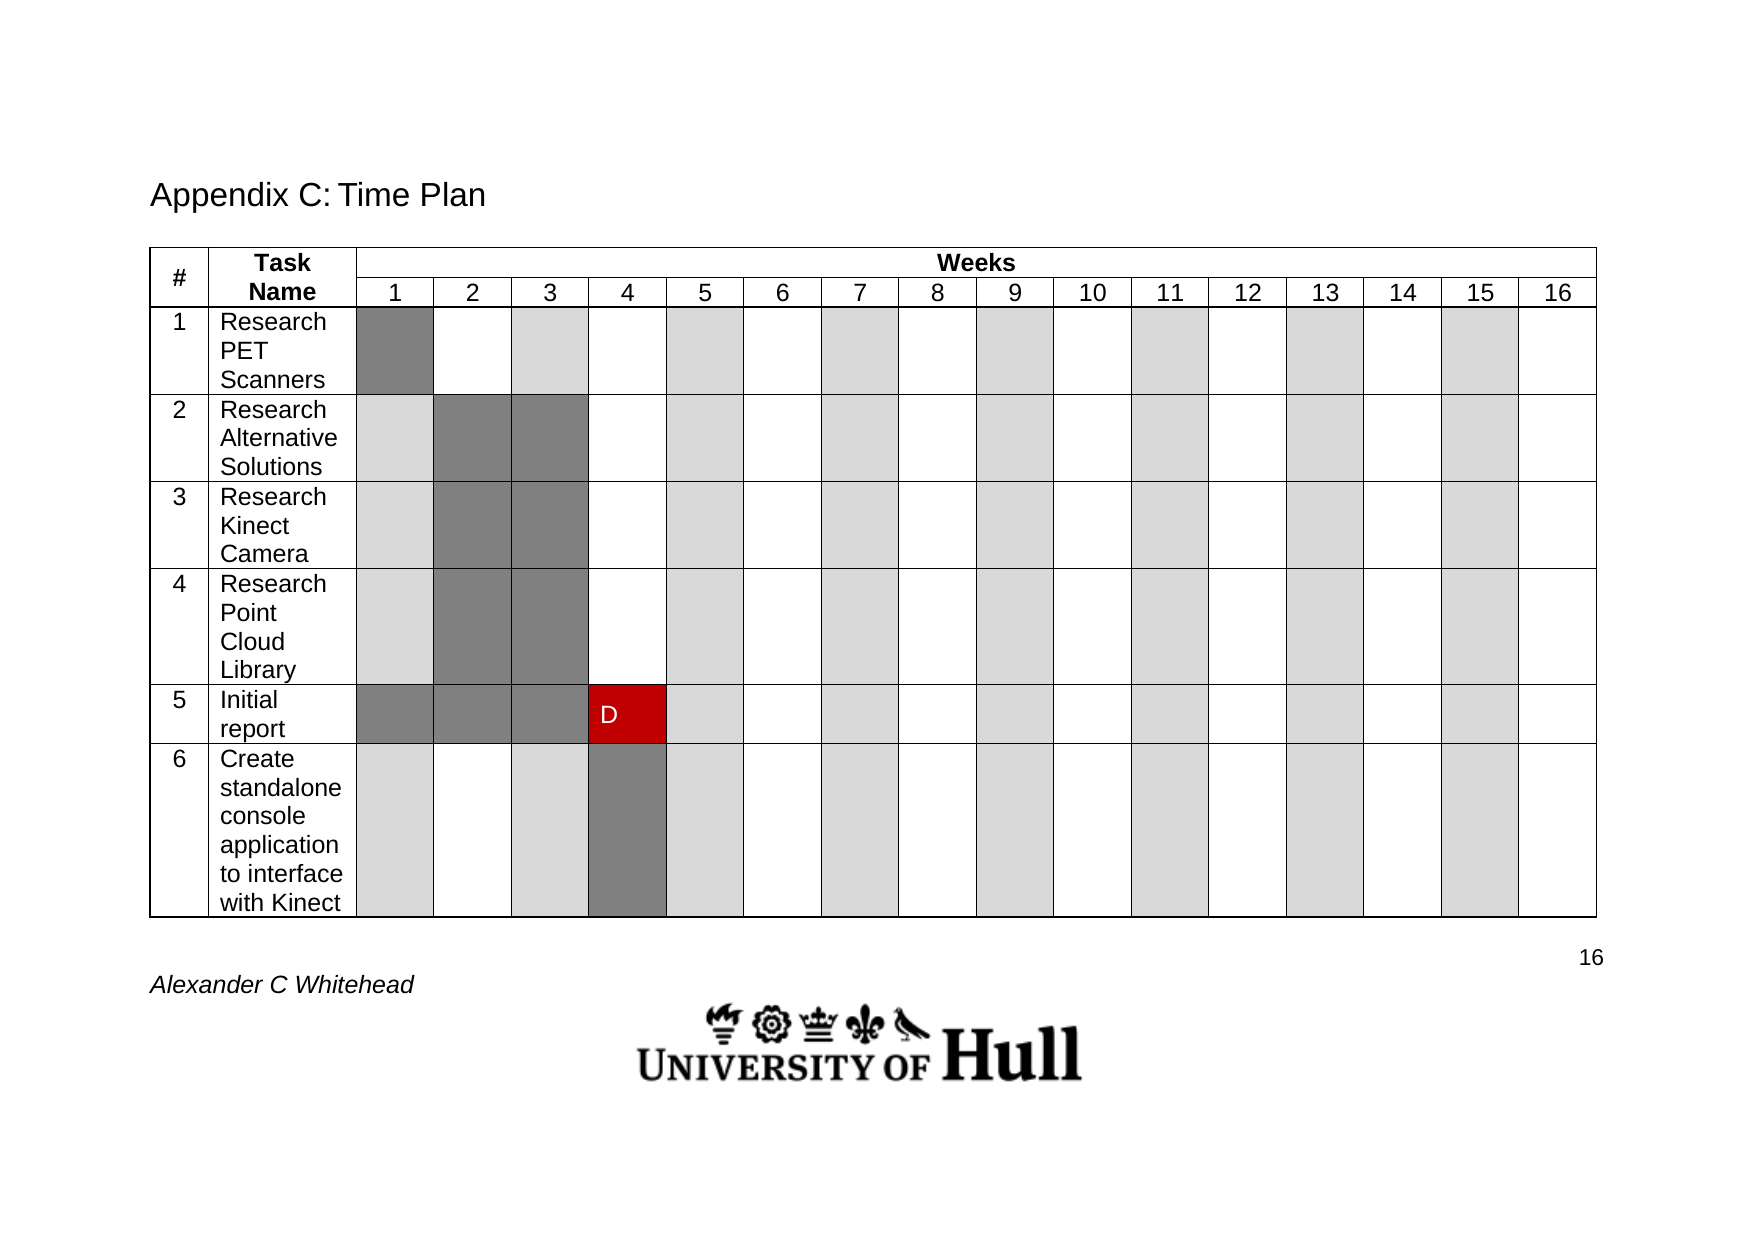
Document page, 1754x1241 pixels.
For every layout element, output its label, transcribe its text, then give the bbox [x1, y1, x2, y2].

table_cell [512, 744, 588, 916]
table_cell [822, 569, 898, 684]
table_cell [899, 308, 976, 394]
table_cell [1519, 308, 1596, 394]
table_cell [357, 308, 433, 394]
table_cell Research Point Cloud Library [209, 569, 356, 684]
subtitle Time Plan [150, 175, 1604, 213]
table_cell 12 [1209, 278, 1286, 306]
table_cell 1 [151, 308, 208, 394]
table_cell [1209, 569, 1286, 684]
table_cell 2 [151, 395, 208, 481]
table_cell 15 [1442, 278, 1518, 306]
table_cell [1209, 308, 1286, 394]
table_cell [357, 395, 433, 481]
table_cell [977, 308, 1053, 394]
table_cell [1519, 569, 1596, 684]
table_cell [357, 744, 433, 916]
table_cell [744, 308, 821, 394]
table_cell [1054, 395, 1131, 481]
table_cell Research Alternative Solutions [209, 395, 356, 481]
table_cell [1442, 685, 1518, 743]
table_cell [977, 569, 1053, 684]
table_cell [1132, 395, 1208, 481]
table_cell [977, 744, 1053, 916]
table_cell [357, 685, 433, 743]
table_cell 11 [1132, 278, 1208, 306]
table_cell 5 [151, 685, 208, 743]
table_cell [1132, 482, 1208, 568]
table_cell 14 [1364, 278, 1441, 306]
table_cell [667, 482, 743, 568]
table_cell [1054, 685, 1131, 743]
table_cell 1 [357, 278, 433, 306]
table_cell [667, 569, 743, 684]
table_cell [1364, 395, 1441, 481]
table_cell [1132, 308, 1208, 394]
table_cell [1442, 482, 1518, 568]
table_cell [899, 744, 976, 916]
table_cell [667, 395, 743, 481]
table_cell [899, 569, 976, 684]
table_cell [434, 685, 511, 743]
table_cell Research Kinect Camera [209, 482, 356, 568]
table_cell [1364, 744, 1441, 916]
table_cell [744, 395, 821, 481]
table_cell 16 [1519, 278, 1596, 306]
table_cell [512, 482, 588, 568]
table_cell 4 [589, 278, 666, 306]
table_cell [822, 395, 898, 481]
table_cell [512, 569, 588, 684]
table_cell [1287, 685, 1363, 743]
table_header Weeks [357, 248, 1596, 277]
table_cell [822, 744, 898, 916]
table_cell 7 [822, 278, 898, 306]
table_cell 3 [512, 278, 588, 306]
table_cell [744, 482, 821, 568]
table_cell [1442, 569, 1518, 684]
table_cell [744, 569, 821, 684]
table_cell [1054, 308, 1131, 394]
table_cell [434, 395, 511, 481]
table_cell 4 [151, 569, 208, 684]
table_cell 2 [434, 278, 511, 306]
table_cell [512, 685, 588, 743]
table_cell 3 [151, 482, 208, 568]
table_cell [1364, 482, 1441, 568]
table_cell [1287, 569, 1363, 684]
table_cell [1442, 395, 1518, 481]
table_cell [512, 308, 588, 394]
table_cell [1054, 569, 1131, 684]
table_header # [151, 248, 208, 306]
table_cell [1364, 569, 1441, 684]
table_cell [1209, 395, 1286, 481]
table_cell [977, 395, 1053, 481]
table_cell 5 [667, 278, 743, 306]
table_cell [1054, 744, 1131, 916]
table_cell [434, 308, 511, 394]
table_cell [667, 308, 743, 394]
table_cell 10 [1054, 278, 1131, 306]
table_cell [1132, 685, 1208, 743]
table_cell Initial report [209, 685, 356, 743]
table_cell 6 [744, 278, 821, 306]
table_cell [1519, 744, 1596, 916]
table_cell [1364, 308, 1441, 394]
table_cell [1054, 482, 1131, 568]
table_cell Research PET Scanners [209, 308, 356, 394]
table_cell [899, 685, 976, 743]
table_cell [512, 395, 588, 481]
table_cell [667, 744, 743, 916]
table_cell 6 [151, 744, 208, 916]
table_cell Create standalone console application to interface with Kinect [209, 744, 356, 916]
table_cell [589, 744, 666, 916]
table_cell [1287, 395, 1363, 481]
table_cell 9 [977, 278, 1053, 306]
table_cell [357, 569, 433, 684]
table_cell [822, 482, 898, 568]
table_cell [822, 308, 898, 394]
table_cell 13 [1287, 278, 1363, 306]
table_cell [1209, 744, 1286, 916]
table_cell 8 [899, 278, 976, 306]
table_cell [744, 744, 821, 916]
table_header Task Name [209, 248, 356, 306]
table_cell [899, 482, 976, 568]
table_cell [434, 569, 511, 684]
table_cell [899, 395, 976, 481]
table_cell [1442, 308, 1518, 394]
table_cell [1287, 744, 1363, 916]
table_cell [822, 685, 898, 743]
table_cell [434, 744, 511, 916]
table_cell [434, 482, 511, 568]
table_cell [744, 685, 821, 743]
table_cell [977, 685, 1053, 743]
table_cell [357, 482, 433, 568]
table_cell [667, 685, 743, 743]
table_cell [1287, 308, 1363, 394]
table_cell [1209, 482, 1286, 568]
table_cell [589, 482, 666, 568]
table_cell D [589, 685, 666, 743]
table_cell [589, 395, 666, 481]
table_cell [1287, 482, 1363, 568]
table_cell [589, 308, 666, 394]
table_cell [1519, 685, 1596, 743]
table_cell [589, 569, 666, 684]
table_cell [977, 482, 1053, 568]
table_cell [1519, 482, 1596, 568]
table_cell [1519, 395, 1596, 481]
table_cell [1132, 569, 1208, 684]
table_cell [1442, 744, 1518, 916]
table_cell [1132, 744, 1208, 916]
table_cell [1209, 685, 1286, 743]
table_cell [1364, 685, 1441, 743]
